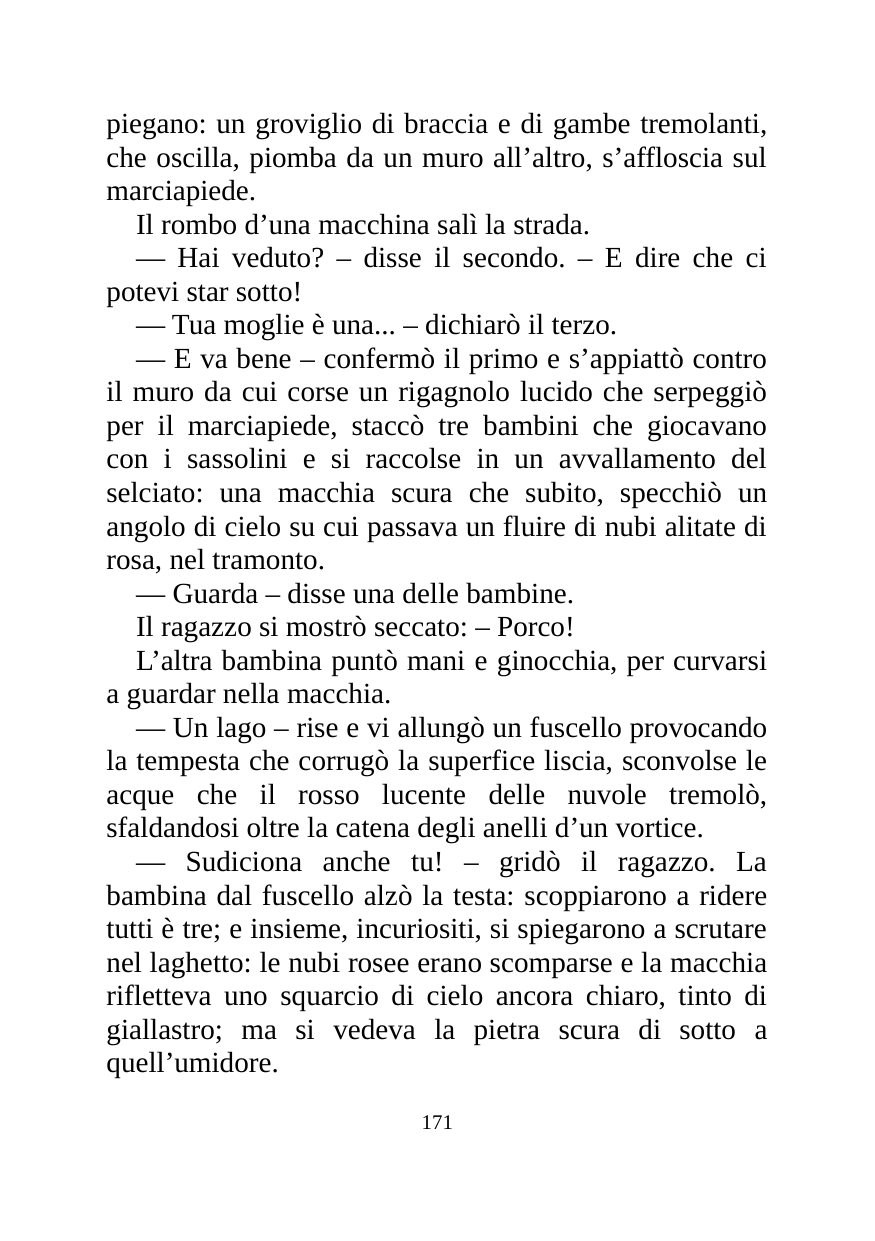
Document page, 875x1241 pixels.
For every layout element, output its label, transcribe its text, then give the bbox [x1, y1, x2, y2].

text — Tua moglie è una... – dichiarò il terzo. [106, 307, 768, 341]
text — Hai veduto? – disse il secondo. – E dire che ci potevi star sotto! [106, 240, 768, 307]
text piegano: un groviglio di braccia e di gambe tremolanti, che oscilla, piomba da un muro all’altro, s’affloscia sul marciapiede. [106, 106, 768, 207]
text — E va bene – confermò il primo e s’appiattò contro il muro da cui corse un rigagnolo lucido che serpeggiò per il marciapiede, staccò tre bambini che giocavano con i sassolini e si raccolse in un avvallamento del selciato: una macchia scura che subito, specchiò un angolo di cielo su cui passava un fluire di nubi alitate di rosa, nel tramonto. [106, 341, 768, 576]
text — Guarda – disse una delle bambine. [106, 576, 768, 609]
text Il rombo d’una macchina salì la strada. [106, 207, 768, 240]
text Il ragazzo si mostrò seccato: – Porco! [106, 609, 768, 643]
text — Sudiciona anche tu! – gridò il ragazzo. La bambina dal fuscello alzò la testa: scoppiarono a ridere tutti è tre; e insieme, incuriositi, si spiegarono a scrutare nel laghetto: le nubi rosee erano scomparse e la macchia rifletteva uno squarcio di cielo ancora chiaro, tinto di giallastro; ma si vedeva la pietra scura di sotto a quell’umidore. [106, 844, 768, 1079]
text L’altra bambina puntò mani e ginocchia, per curvarsi a guardar nella macchia. [106, 643, 768, 710]
text — Un lago – rise e vi allungò un fuscello provocando la tempesta che corrugò la superfice liscia, sconvolse le acque che il rosso lucente delle nuvole tremolò, sfaldandosi oltre la catena degli anelli d’un vortice. [106, 710, 768, 844]
